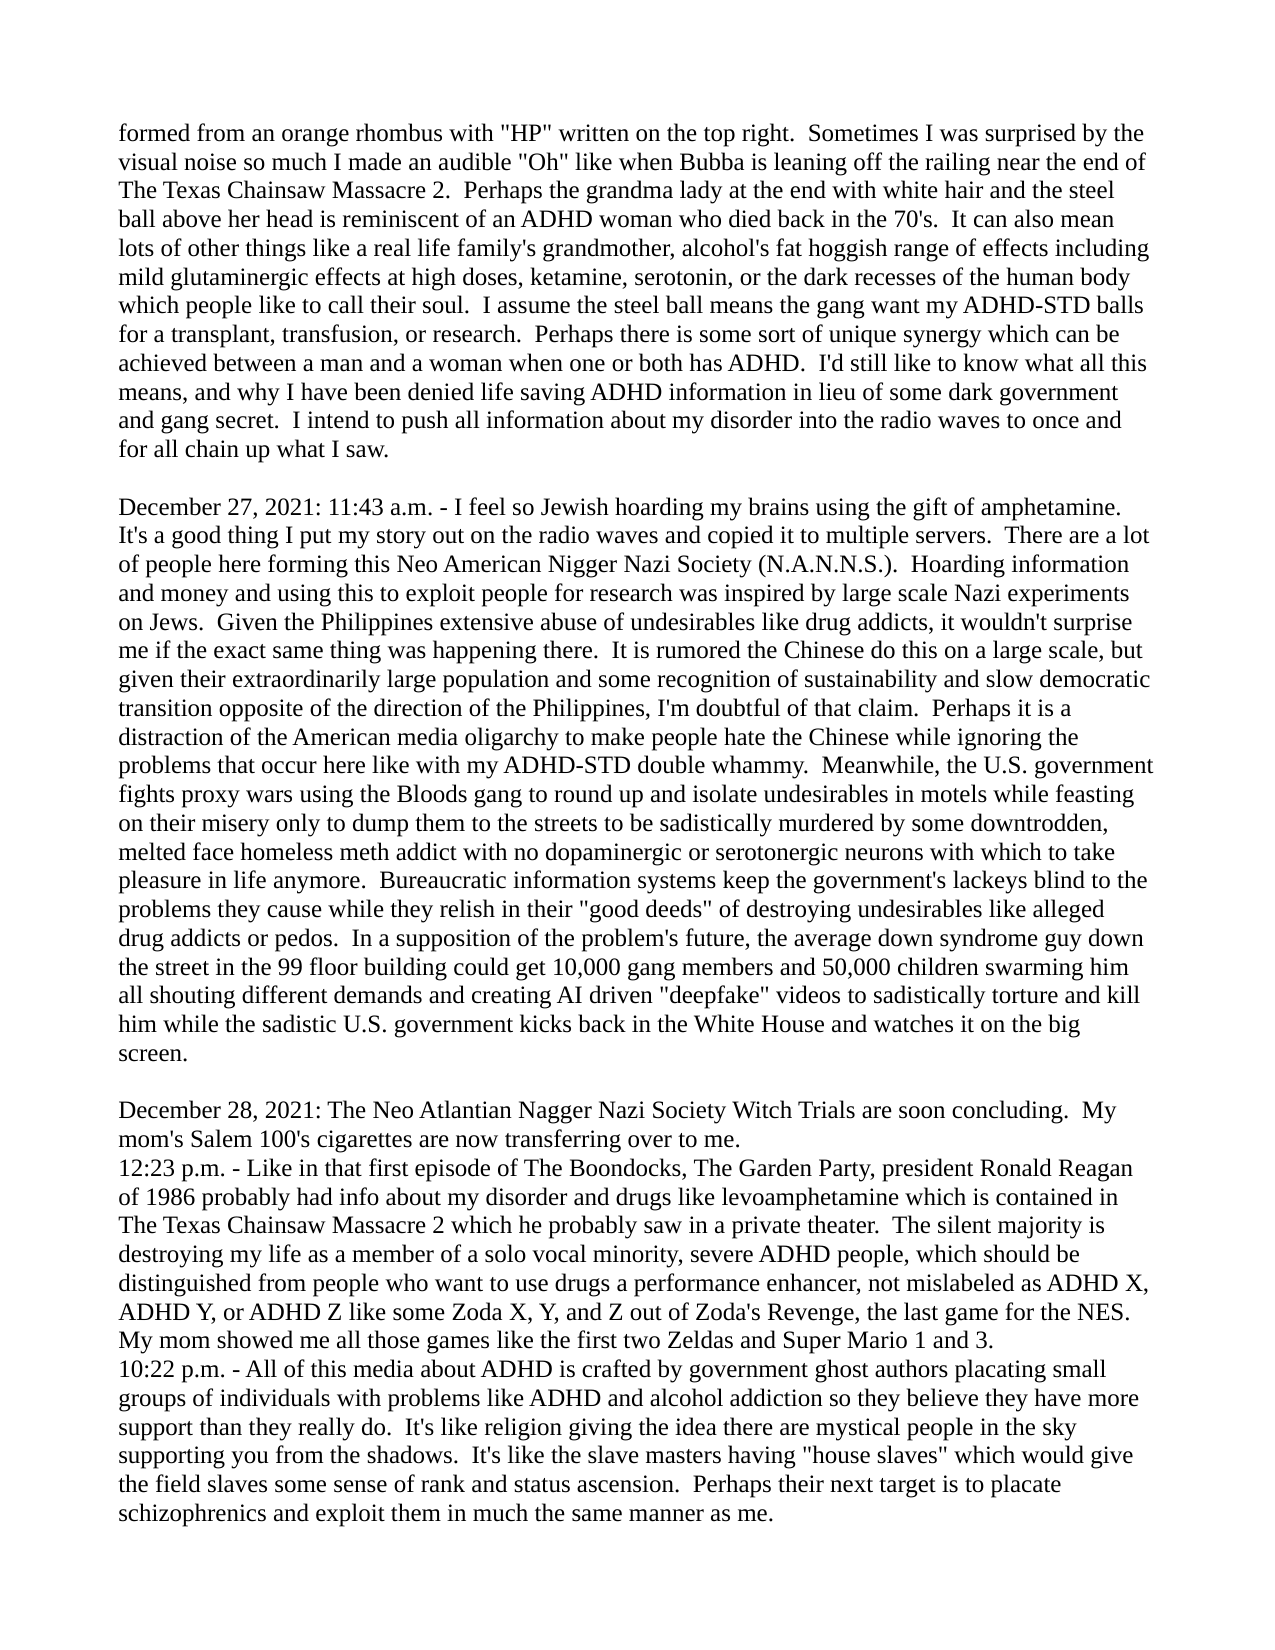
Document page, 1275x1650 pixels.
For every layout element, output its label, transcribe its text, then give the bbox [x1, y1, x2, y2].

text December 28, 2021: The Neo Atlantian Nagger Nazi Society Witch Trials are soon concluding. My mom's Salem 100's cigarettes are now transferring over to me. [118, 1096, 1157, 1153]
text December 27, 2021: 11:43 a.m. - I feel so Jewish hoarding my brains using the gift of amphetamine. It's a good thing I put my story out on the radio waves and copied it to multiple servers. There are a lot of people here forming this Neo American Nigger Nazi Society (N.A.N.N.S.). Hoarding information and money and using this to exploit people for research was inspired by large scale Nazi experiments on Jews. Given the Philippines extensive abuse of undesirables like drug addicts, it wouldn't surprise me if the exact same thing was happening there. It is rumored the Chinese do this on a large scale, but given their extraordinarily large population and some recognition of sustainability and slow democratic transition opposite of the direction of the Philippines, I'm doubtful of that claim. Perhaps it is a distraction of the American media oligarchy to make people hate the Chinese while ignoring the problems that occur here like with my ADHD-STD double whammy. Meanwhile, the U.S. government fights proxy wars using the Bloods gang to round up and isolate undesirables in motels while feasting on their misery only to dump them to the streets to be sadistically murdered by some downtrodden, melted face homeless meth addict with no dopaminergic or serotonergic neurons with which to take pleasure in life anymore. Bureaucratic information systems keep the government's lackeys blind to the problems they cause while they relish in their "good deeds" of destroying undesirables like alleged drug addicts or pedos. In a supposition of the problem's future, the average down syndrome guy down the street in the 99 floor building could get 10,000 gang members and 50,000 children swarming him all shouting different demands and creating AI driven "deepfake" videos to sadistically torture and kill him while the sadistic U.S. government kicks back in the White House and watches it on the big screen. [118, 492, 1157, 1067]
text 12:23 p.m. - Like in that first episode of The Boondocks, The Garden Party, president Ronald Reagan of 1986 probably had info about my disorder and drugs like levoamphetamine which is contained in The Texas Chainsaw Massacre 2 which he probably saw in a private theater. The silent majority is destroying my life as a member of a solo vocal minority, severe ADHD people, which should be distinguished from people who want to use drugs a performance enhancer, not mislabeled as ADHD X, ADHD Y, or ADHD Z like some Zoda X, Y, and Z out of Zoda's Revenge, the last game for the NES. My mom showed me all those games like the first two Zeldas and Super Mario 1 and 3. [118, 1153, 1157, 1354]
text 10:22 p.m. - All of this media about ADHD is crafted by government ghost authors placating small groups of individuals with problems like ADHD and alcohol addiction so they believe they have more support than they really do. It's like religion giving the idea there are mystical people in the sky supporting you from the shadows. It's like the slave masters having "house slaves" which would give the field slaves some sense of rank and status ascension. Perhaps their next target is to placate schizophrenics and exploit them in much the same manner as me. [118, 1354, 1157, 1527]
text formed from an orange rhombus with "HP" written on the top right. Sometimes I was surprised by the visual noise so much I made an audible "Oh" like when Bubba is leaning off the railing near the end of The Texas Chainsaw Massacre 2. Perhaps the grandma lady at the end with white hair and the steel ball above her head is reminiscent of an ADHD woman who died back in the 70's. It can also mean lots of other things like a real life family's grandmother, alcohol's fat hoggish range of effects including mild glutaminergic effects at high doses, ketamine, serotonin, or the dark recesses of the human body which people like to call their soul. I assume the steel ball means the gang want my ADHD-STD balls for a transplant, transfusion, or research. Perhaps there is some sort of unique synergy which can be achieved between a man and a woman when one or both has ADHD. I'd still like to know what all this means, and why I have been denied life saving ADHD information in lieu of some dark government and gang secret. I intend to push all information about my disorder into the radio waves to once and for all chain up what I saw. [118, 118, 1157, 463]
